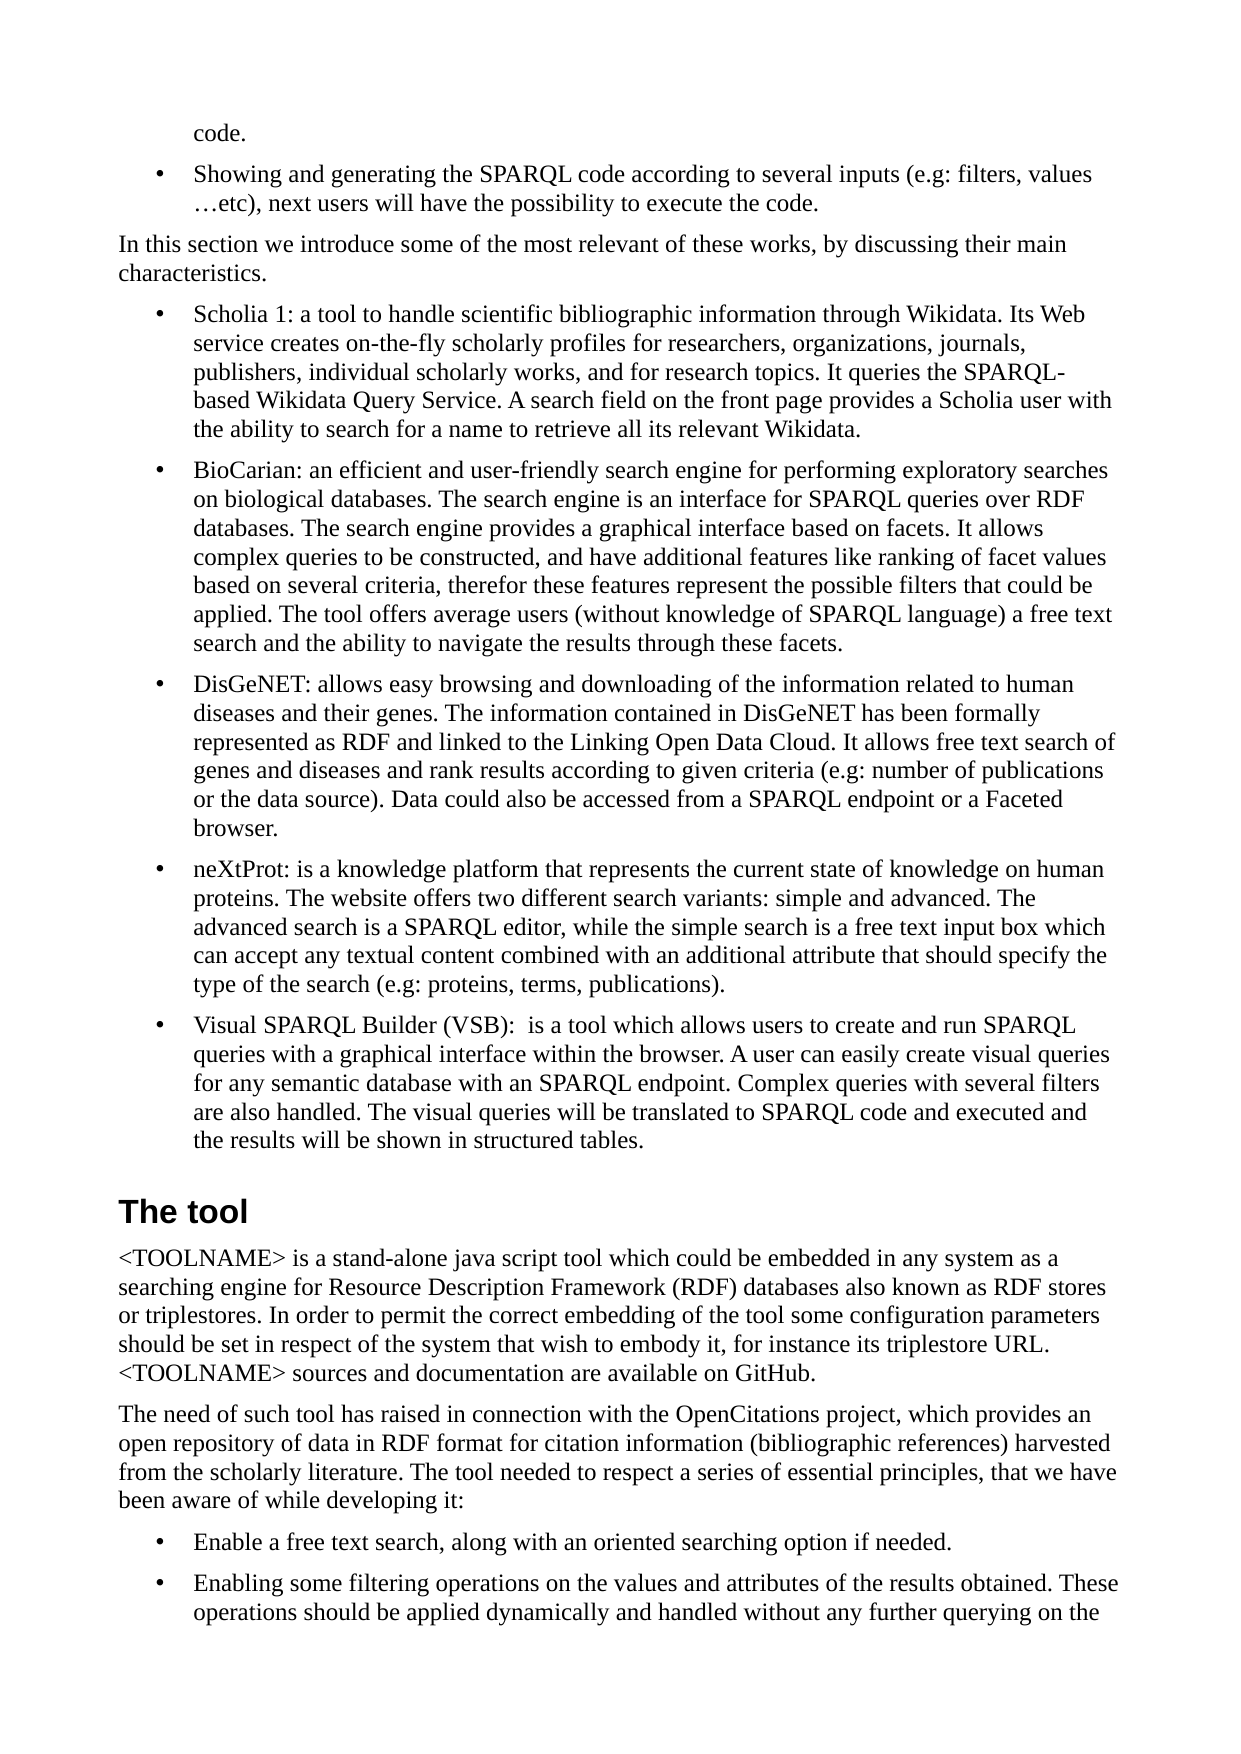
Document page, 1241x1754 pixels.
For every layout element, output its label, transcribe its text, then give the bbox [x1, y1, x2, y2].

subtitle The tool [118, 1192, 1122, 1231]
list DisGeNET: allows easy browsing and downloading of the information related to human diseases and their genes. The information contained in DisGeNET has been formally represented as RDF and linked to the Linking Open Data Cloud. It allows free text search of genes and diseases and rank results according to given criteria (e.g: number of publications or the data source). Data could also be accessed from a SPARQL endpoint or a Faceted browser. [156, 669, 1122, 842]
text <TOOLNAME> is a stand-alone java script tool which could be embedded in any system as a searching engine for Resource Description Framework (RDF) databases also known as RDF stores or triplestores. In order to permit the correct embedding of the tool some configuration parameters should be set in respect of the system that wish to embody it, for instance its triplestore URL. <TOOLNAME> sources and documentation are available on GitHub. [118, 1243, 1122, 1387]
list Enabling some filtering operations on the values and attributes of the results obtained. These operations should be applied dynamically and handled without any further querying on the [156, 1568, 1122, 1626]
list neXtProt: is a knowledge platform that represents the current state of knowledge on human proteins. The website offers two different search variants: simple and advanced. The advanced search is a SPARQL editor, while the simple search is a free text input box which can accept any textual content combined with an additional attribute that should specify the type of the search (e.g: proteins, terms, publications). [156, 854, 1122, 998]
list Showing and generating the SPARQL code according to several inputs (e.g: filters, values …etc), next users will have the possibility to execute the code. [156, 159, 1122, 217]
list Enable a free text search, along with an oriented searching option if needed. [156, 1527, 1122, 1556]
list code. [156, 118, 1122, 147]
text In this section we introduce some of the most relevant of these works, by discussing their main characteristics. [118, 229, 1122, 287]
list BioCarian: an efficient and user-friendly search engine for performing exploratory searches on biological databases. The search engine is an interface for SPARQL queries over RDF databases. The search engine provides a graphical interface based on facets. It allows complex queries to be constructed, and have additional features like ranking of facet values based on several criteria, therefor these features represent the possible filters that could be applied. The tool offers average users (without knowledge of SPARQL language) a free text search and the ability to navigate the results through these facets. [156, 456, 1122, 657]
text The need of such tool has raised in connection with the OpenCitations project, which provides an open repository of data in RDF format for citation information (bibliographic references) harvested from the scholarly literature. The tool needed to respect a series of essential principles, that we have been aware of while developing it: [118, 1399, 1122, 1514]
list Visual SPARQL Builder (VSB): is a tool which allows users to create and run SPARQL queries with a graphical interface within the browser. A user can easily create visual queries for any semantic database with an SPARQL endpoint. Complex queries with several filters are also handled. The visual queries will be translated to SPARQL code and executed and the results will be shown in structured tables. [156, 1011, 1122, 1154]
list Scholia 1: a tool to handle scientific bibliographic information through Wikidata. Its Web service creates on-the-fly scholarly profiles for researchers, organizations, journals, publishers, individual scholarly works, and for research topics. It queries the SPARQL-based Wikidata Query Service. A search field on the front page provides a Scholia user with the ability to search for a name to retrieve all its relevant Wikidata. [156, 299, 1122, 443]
